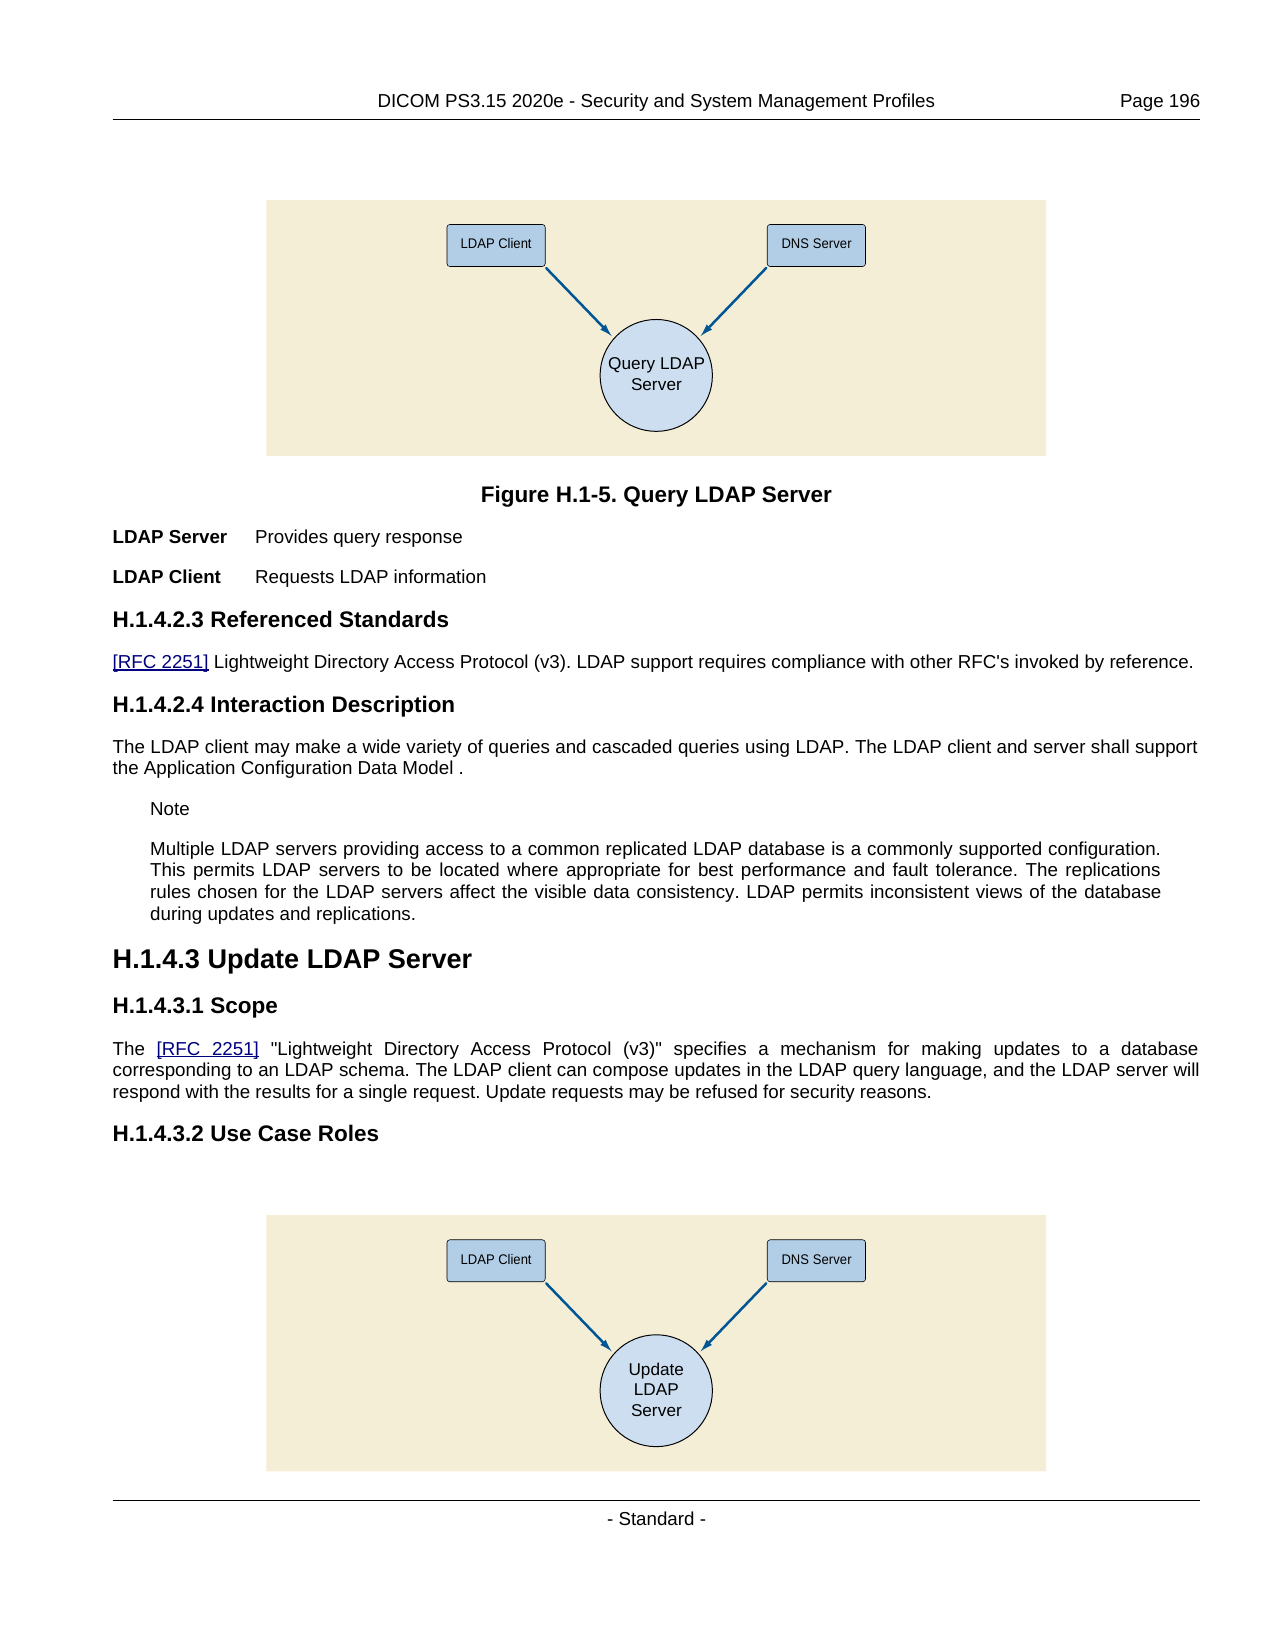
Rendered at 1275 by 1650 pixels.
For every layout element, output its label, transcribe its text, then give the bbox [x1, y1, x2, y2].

text The LDAP client may make a wide variety of queries and cascaded queries using LDAP. The LDAP client and server shall support the Application Configuration Data Model . [112, 736, 1200, 779]
text H.1.4.2.4 Interaction Description [112, 691, 1200, 717]
text [RFC 2251] Lightweight Directory Access Protocol (v3). LDAP support requires compliance with other RFC's invoked by reference. [112, 651, 1200, 672]
text LDAP Server Provides query response [112, 525, 1200, 547]
text Figure H.1-5. Query LDAP Server [112, 481, 1200, 507]
text Note [150, 797, 1162, 819]
text H.1.4.3.2 Use Case Roles [112, 1121, 1200, 1147]
text H.1.4.3 Update LDAP Server [112, 943, 1200, 974]
text LDAP Client Requests LDAP information [112, 566, 1200, 587]
text H.1.4.3.1 Scope [112, 993, 1200, 1018]
text The [RFC 2251] "Lightweight Directory Access Protocol (v3)" specifies a mechanism for making updates to a database corresponding to an LDAP schema. The LDAP client can compose updates in the LDAP query language, and the LDAP server will respond with the results for a single request. Update requests may be refused for security reasons. [112, 1037, 1200, 1102]
text H.1.4.2.3 Referenced Standards [112, 606, 1200, 632]
text Multiple LDAP servers providing access to a common replicated LDAP database is a commonly supported configuration. This permits LDAP servers to be located where appropriate for best performance and fault tolerance. The replications rules chosen for the LDAP servers affect the visible data consistency. LDAP permits inconsistent views of the database during updates and replications. [150, 838, 1162, 924]
